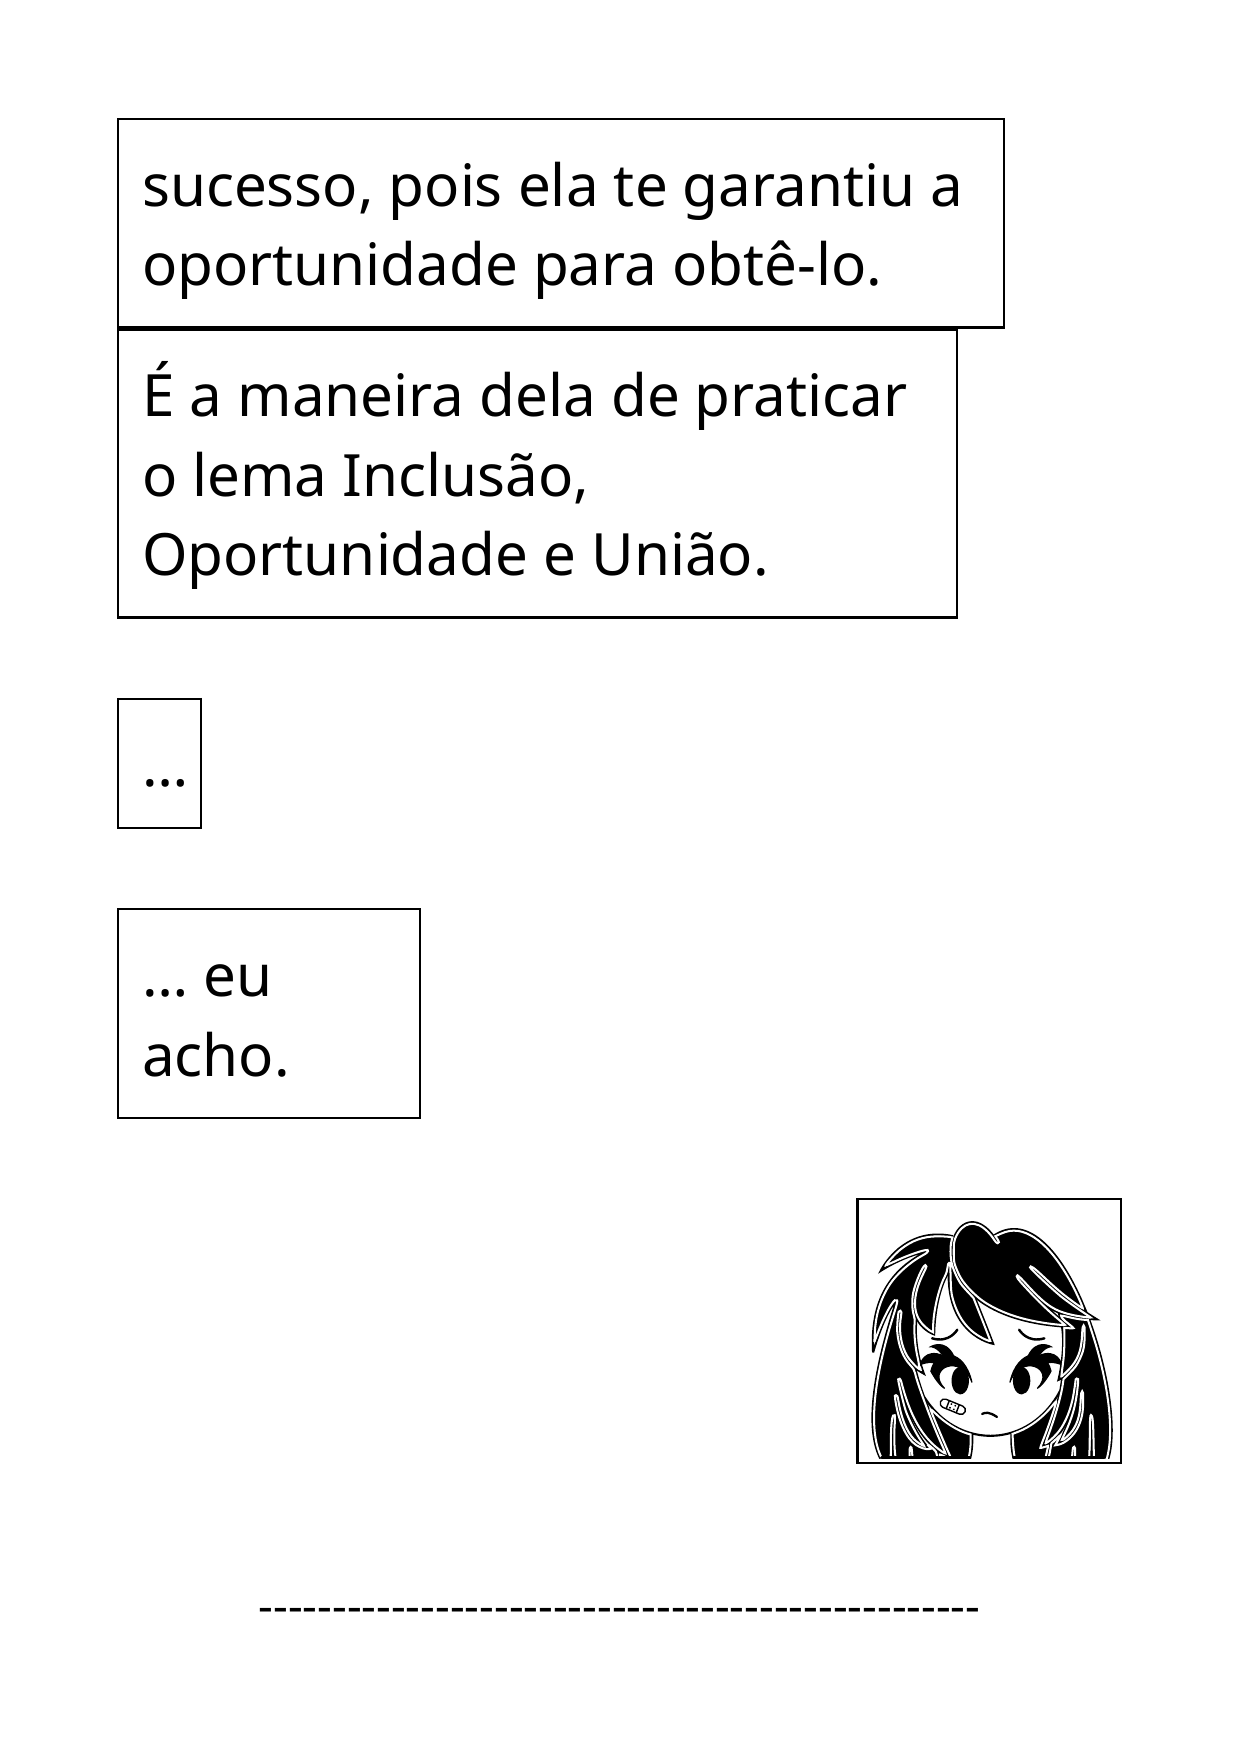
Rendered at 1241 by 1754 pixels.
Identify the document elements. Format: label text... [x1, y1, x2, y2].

table_header É a maneira dela de praticar o lema Inclusão, Oportunidade e União. [119, 331, 956, 616]
table_header sucesso, pois ela te garantiu a oportunidade para obtê-lo. [119, 120, 1003, 326]
table_header … [119, 700, 200, 827]
table_header … eu acho. [119, 910, 419, 1117]
